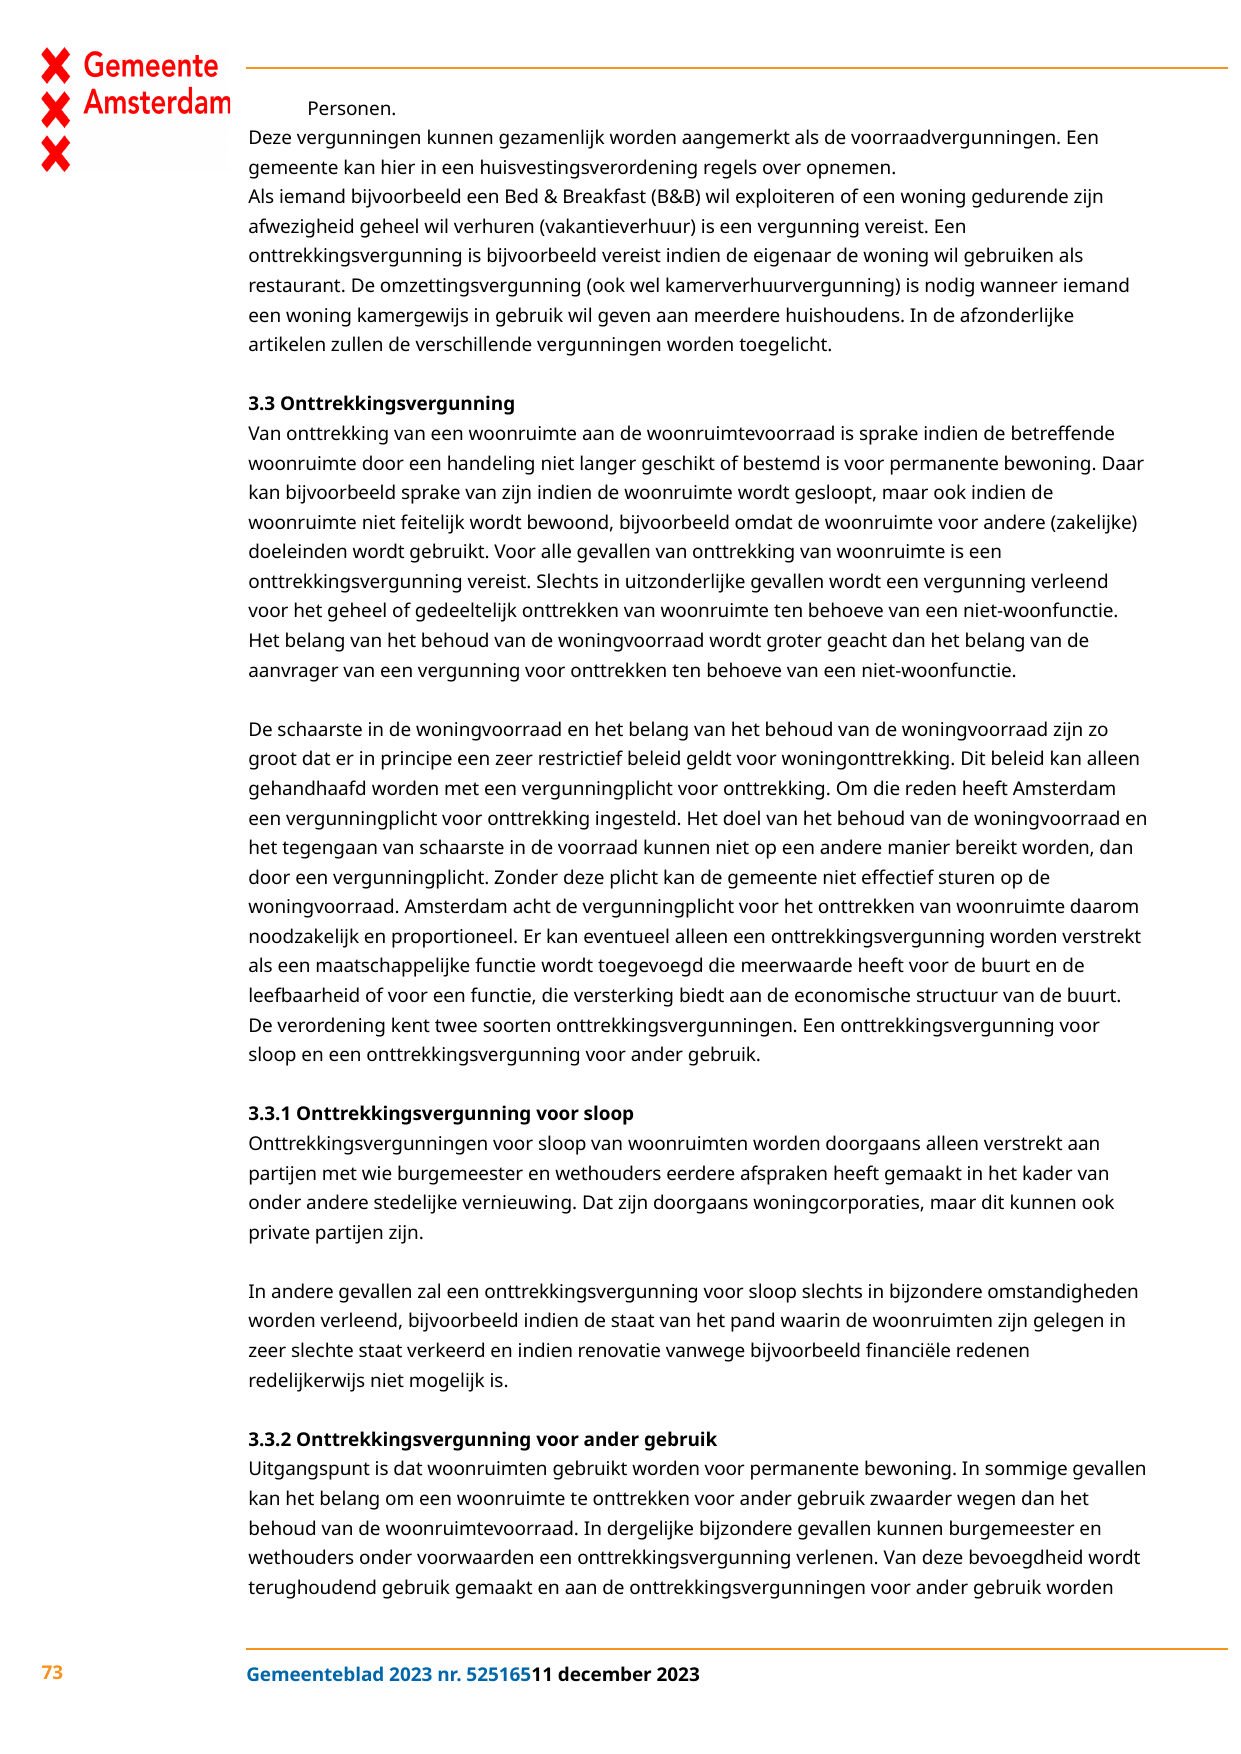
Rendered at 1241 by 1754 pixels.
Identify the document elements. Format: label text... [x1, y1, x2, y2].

text Deze vergunningen kunnen gezamenlijk worden aangemerkt als de voorraadvergunningen. Een gemeente kan hier in een huisvestingsverordening regels over opnemen. [248, 124, 1152, 180]
picture [41, 47, 231, 172]
text Uitgangspunt is dat woonruimten gebruikt worden voor permanente bewoning. In sommige gevallen kan het belang om een woonruimte te onttrekken voor ander gebruik zwaarder wegen dan het behoud van de woonruimtevoorraad. In dergelijke bijzondere gevallen kunnen burgemeester en wethouders onder voorwaarden een onttrekkingsvergunning verlenen. Van deze bevoegdheid wordt terughoudend gebruik gemaakt en aan de onttrekkingsvergunningen voor ander gebruik worden [248, 1456, 1152, 1600]
list Personen. [248, 95, 1152, 121]
text 3.3.2 Onttrekkingsvergunning voor ander gebruik [248, 1426, 1152, 1452]
text 3.3.1 Onttrekkingsvergunning voor sloop [248, 1101, 1152, 1126]
text Onttrekkingsvergunningen voor sloop van woonruimten worden doorgaans alleen verstrekt aan partijen met wie burgemeester en wethouders eerdere afspraken heeft gemaakt in het kader van onder andere stedelijke vernieuwing. Dat zijn doorgaans woningcorporaties, maar dit kunnen ook private partijen zijn. [248, 1130, 1152, 1245]
text De verordening kent twee soorten onttrekkingsvergunningen. Een onttrekkingsvergunning voor sloop en een onttrekkingsvergunning voor ander gebruik. [248, 1012, 1152, 1067]
text De schaarste in de woningvoorraad en het belang van het behoud van de woningvoorraad zijn zo groot dat er in principe een zeer restrictief beleid geldt voor woningonttrekking. Dit beleid kan alleen gehandhaafd worden met een vergunningplicht voor onttrekking. Om die reden heeft Amsterdam een vergunningplicht voor onttrekking ingesteld. Het doel van het behoud van de woningvoorraad en het tegengaan van schaarste in de voorraad kunnen niet op een andere manier bereikt worden, dan door een vergunningplicht. Zonder deze plicht kan de gemeente niet effectief sturen op de woningvoorraad. Amsterdam acht de vergunningplicht voor het onttrekken van woonruimte daarom noodzakelijk en proportioneel. Er kan eventueel alleen een onttrekkingsvergunning worden verstrekt als een maatschappelijke functie wordt toegevoegd die meerwaarde heeft voor de buurt en de leefbaarheid of voor een functie, die versterking biedt aan de economische structuur van de buurt. [248, 716, 1152, 1008]
text 3.3 Onttrekkingsvergunning [248, 391, 1152, 416]
text Als iemand bijvoorbeeld een Bed & Breakfast (B&B) wil exploiteren of een woning gedurende zijn afwezigheid geheel wil verhuren (vakantieverhuur) is een vergunning vereist. Een onttrekkingsvergunning is bijvoorbeeld vereist indien de eigenaar de woning wil gebruiken als restaurant. De omzettingsvergunning (ook wel kamerverhuurvergunning) is nodig wanneer iemand een woning kamergewijs in gebruik wil geven aan meerdere huishoudens. In de afzonderlijke artikelen zullen de verschillende vergunningen worden toegelicht. [248, 183, 1152, 357]
text In andere gevallen zal een onttrekkingsvergunning voor sloop slechts in bijzondere omstandigheden worden verleend, bijvoorbeeld indien de staat van het pand waarin de woonruimten zijn gelegen in zeer slechte staat verkeerd en indien renovatie vanwege bijvoorbeeld financiële redenen redelijkerwijs niet mogelijk is. [248, 1278, 1152, 1393]
text Van onttrekking van een woonruimte aan de woonruimtevoorraad is sprake indien de betreffende woonruimte door een handeling niet langer geschikt of bestemd is voor permanente bewoning. Daar kan bijvoorbeeld sprake van zijn indien de woonruimte wordt gesloopt, maar ook indien de woonruimte niet feitelijk wordt bewoond, bijvoorbeeld omdat de woonruimte voor andere (zakelijke) doeleinden wordt gebruikt. Voor alle gevallen van onttrekking van woonruimte is een onttrekkingsvergunning vereist. Slechts in uitzonderlijke gevallen wordt een vergunning verleend voor het geheel of gedeeltelijk onttrekken van woonruimte ten behoeve van een niet-woonfunctie. Het belang van het behoud van de woningvoorraad wordt groter geacht dan het belang van de aanvrager van een vergunning voor onttrekken ten behoeve van een niet-woonfunctie. [248, 420, 1152, 683]
